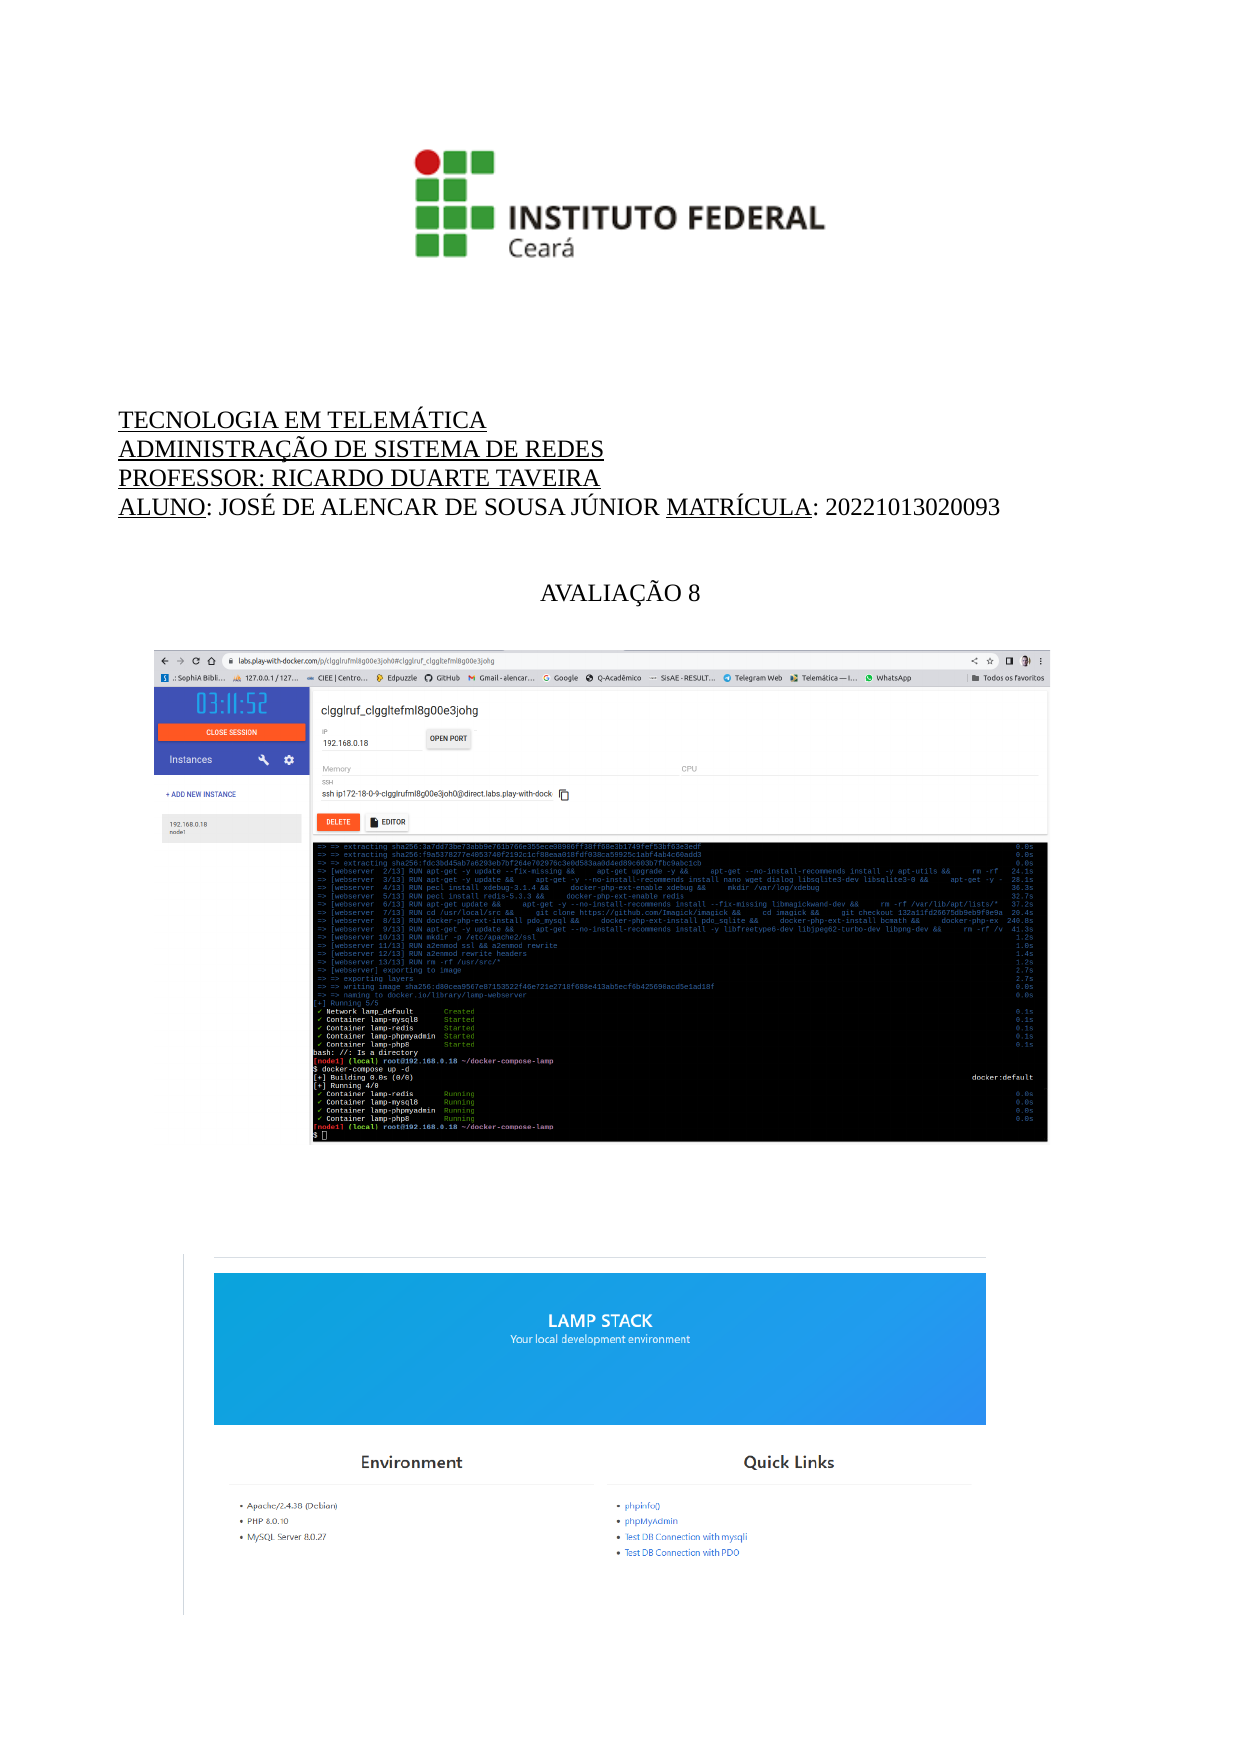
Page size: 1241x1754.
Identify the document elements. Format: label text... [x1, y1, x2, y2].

text ADMINISTRAÇÃO DE SISTEMA DE REDES [118, 434, 1122, 463]
text PROFESSOR: RICARDO DUARTE TAVEIRA [118, 463, 1122, 492]
text ALUNO: JOSÉ DE ALENCAR DE SOUSA JÚNIOR MATRÍCULA: 20221013020093 [118, 492, 1122, 521]
picture [180, 1254, 780, 1615]
picture [154, 650, 1051, 1145]
text AVALIAÇÃO 8 [118, 578, 1122, 607]
text TECNOLOGIA EM TELEMÁTICA [118, 406, 1122, 434]
picture [411, 59, 829, 355]
